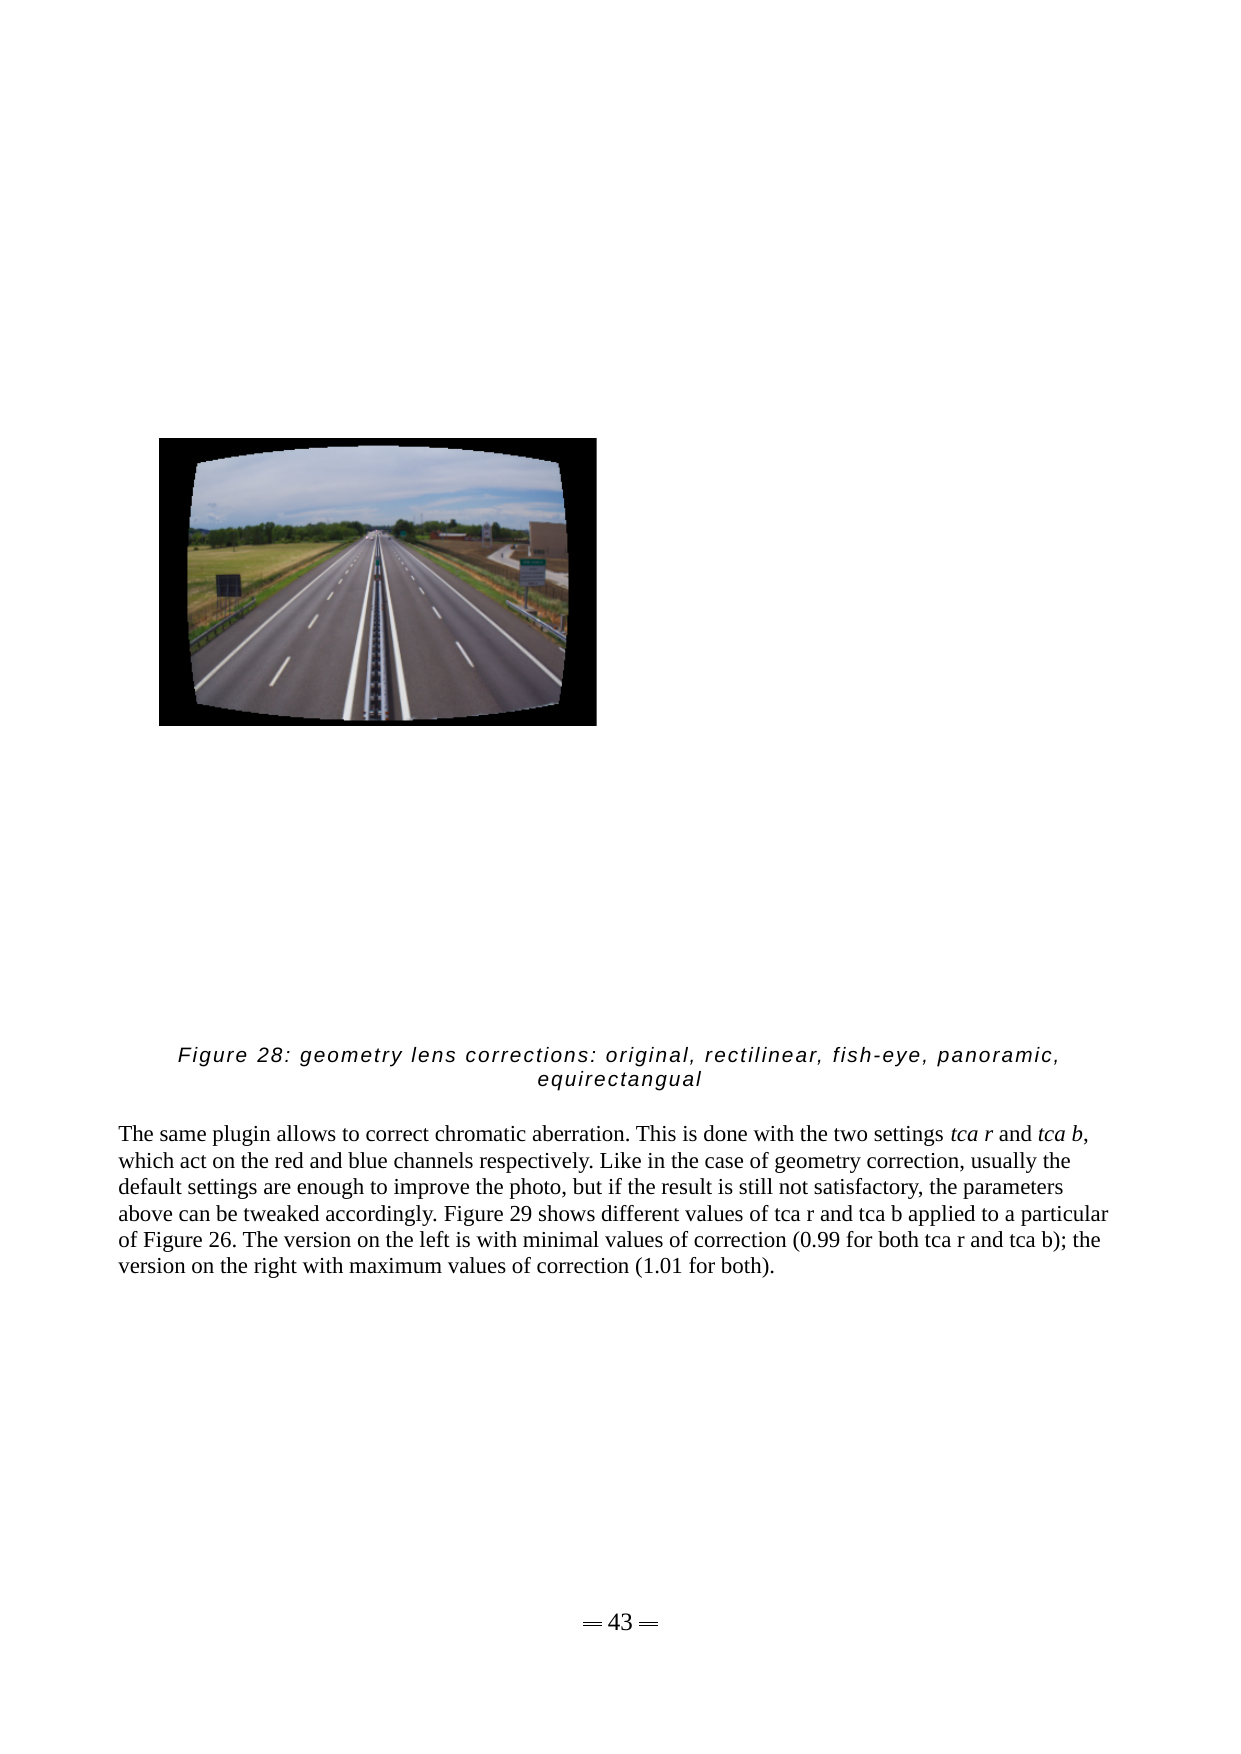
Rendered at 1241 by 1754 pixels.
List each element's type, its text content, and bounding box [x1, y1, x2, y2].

text Figure 28: geometry lens corrections: original, rectilinear, fish-eye, panoramic, equirectangual [135, 131, 1105, 1091]
picture [159, 438, 597, 726]
text The same plugin allows to correct chromatic aberration. This is done with the two settings tca r and tca b, which act on the red and blue channels respectively. Like in the case of geometry correction, usually the default settings are enough to improve the photo, but if the result is still not satisfactory, the parameters above can be tweaked accordingly. Figure 29 shows different values of tca r and tca b applied to a particular of Figure 26. The version on the left is with minimal values of correction (0.99 for both tca r and tca b); the version on the right with maximum values of correction (1.01 for both). [118, 118, 1122, 1279]
